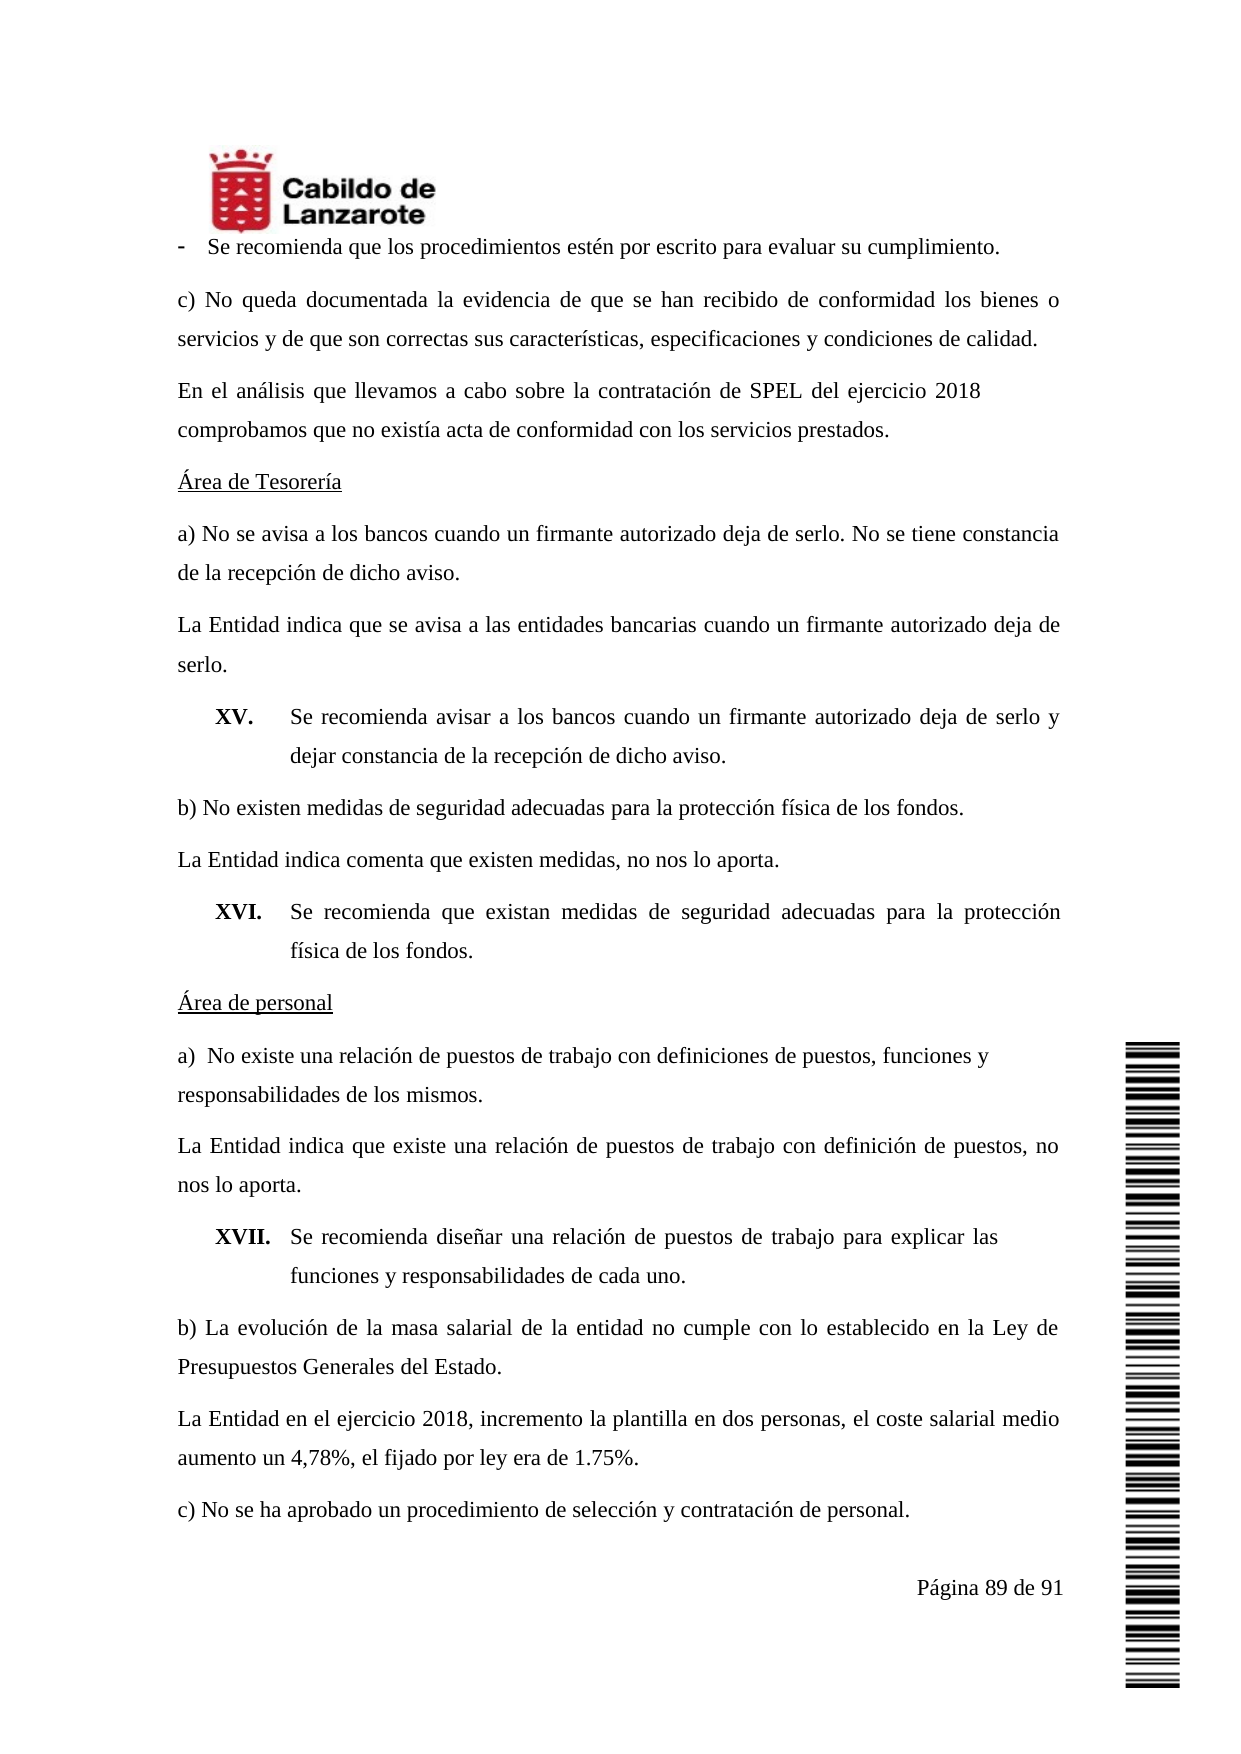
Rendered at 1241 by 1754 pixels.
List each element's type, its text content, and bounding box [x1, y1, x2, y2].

list Se recomienda que existan medidas de seguridad adecuadas para la protección física de los fondos. [215, 898, 1063, 964]
list Se recomienda diseñar una relación de puestos de trabajo para explicar las funciones y responsabilidades de cada uno. [215, 1223, 1062, 1289]
text La Entidad en el ejercicio 2018, incremento la plantilla en dos personas, el coste salarial medio aumento un 4,78%, el fijado por ley era de 1.75%. [177, 1405, 1068, 1470]
text La Entidad indica que existe una relación de puestos de trabajo con definición de puestos, no nos lo aporta. [177, 1132, 1068, 1198]
text La Entidad indica comenta que existen medidas, no nos lo aporta. [177, 846, 1192, 873]
list Se recomienda avisar a los bancos cuando un firmante autorizado deja de serlo y dejar constancia de la recepción de dicho aviso. [215, 703, 1062, 768]
text En el análisis que llevamos a cabo sobre la contratación de SPEL del ejercicio 2018 comprobamos que no existía acta de conformidad con los servicios prestados. [177, 377, 1068, 442]
list No existe una relación de puestos de trabajo con definiciones de puestos, funciones y responsabilidades de los mismos. [177, 1042, 1062, 1107]
list No se avisa a los bancos cuando un firmante autorizado deja de serlo. No se tiene constancia de la recepción de dicho aviso. [177, 520, 1061, 586]
text La Entidad indica que se avisa a las entidades bancarias cuando un firmante autorizado deja de serlo. [177, 611, 1068, 677]
text Área de personal [177, 989, 1192, 1016]
list No se ha aprobado un procedimiento de selección y contratación de personal. [177, 1496, 1125, 1522]
list Se recomienda que los procedimientos estén por escrito para evaluar su cumplimiento. [177, 233, 1192, 260]
list No queda documentada la evidencia de que se han recibido de conformidad los bienes o servicios y de que son correctas sus características, especificaciones y condiciones de calidad. [177, 286, 1062, 352]
list No existen medidas de seguridad adecuadas para la protección física de los fondos. [177, 794, 1192, 820]
list La evolución de la masa salarial de la entidad no cumple con lo establecido en la Ley de Presupuestos Generales del Estado. [177, 1314, 1061, 1379]
text Página 89 de 91 [167, 1574, 1064, 1600]
picture [208, 145, 437, 234]
picture [1125, 1042, 1180, 1688]
text Área de Tesorería [177, 468, 1192, 494]
